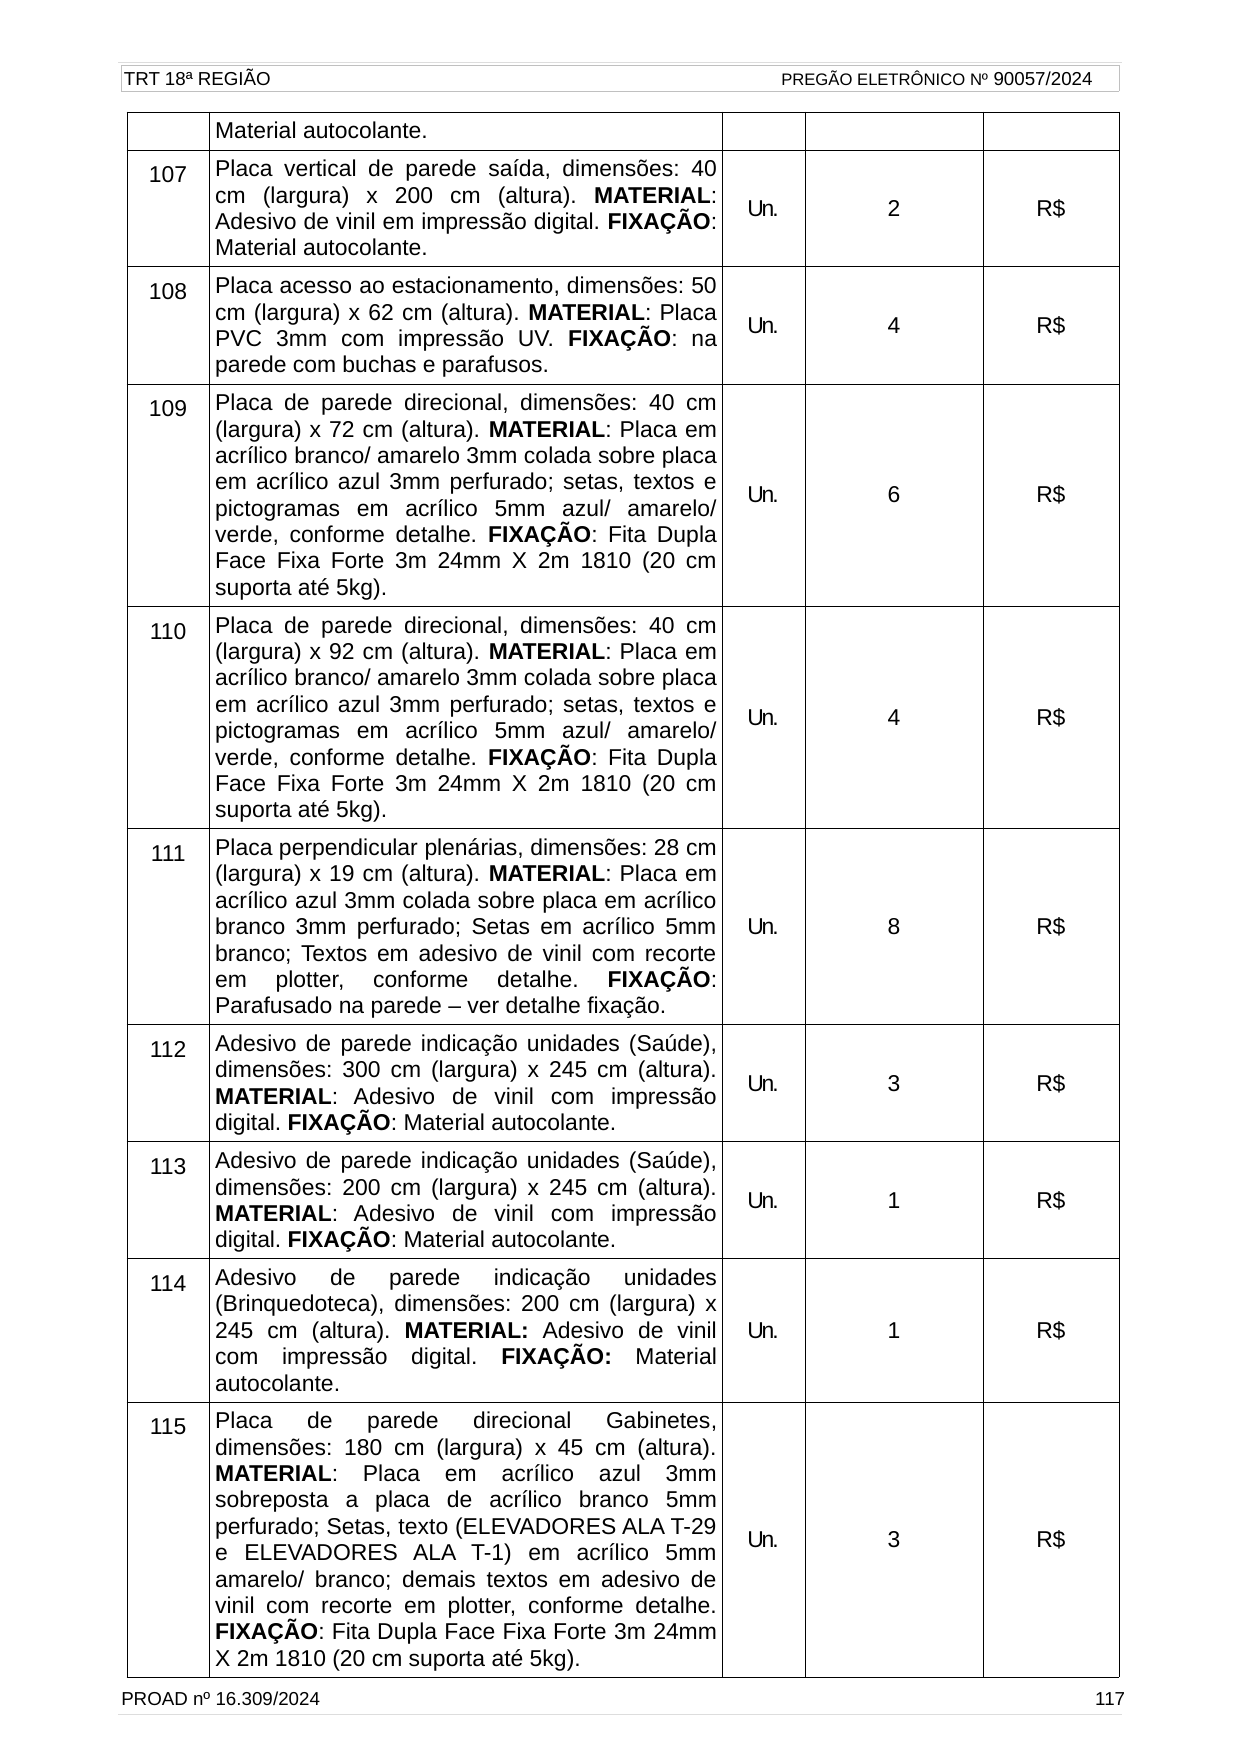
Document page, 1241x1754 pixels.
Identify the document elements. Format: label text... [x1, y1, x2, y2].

table_cell 2 [806, 151, 983, 266]
table_cell R$ [984, 151, 1119, 266]
table_cell 6 [806, 385, 983, 606]
table_cell 111 [128, 829, 209, 1024]
table_cell [128, 113, 209, 149]
table_cell Material autocolante. [210, 113, 722, 149]
table_cell R$ [984, 385, 1119, 606]
table_cell Placa de parede direcional, dimensões: 40 cm (largura) x 92 cm (altura). MATERIAL: Placa em acrílico branco/ amarelo 3mm colada sobre placa em acrílico azul 3mm perfurado; setas, textos e pictogramas em acrílico 5mm azul/ amarelo/ verde, conforme detalhe. FIXAÇÃO: Fita Dupla Face Fixa Forte 3m 24mm X 2m 1810 (20 cm suporta até 5kg). [210, 607, 722, 828]
table_cell 3 [806, 1403, 983, 1677]
table_cell R$ [984, 1025, 1119, 1141]
table_cell 4 [806, 607, 983, 828]
table_cell R$ [984, 829, 1119, 1024]
table_cell 109 [128, 385, 209, 606]
table_cell [806, 113, 983, 149]
table_cell Adesivo de parede indicação unidades (Saúde), dimensões: 300 cm (largura) x 245 cm (altura). MATERIAL: Adesivo de vinil com impressão digital. FIXAÇÃO: Material autocolante. [210, 1025, 722, 1141]
table_cell Un. [723, 1259, 805, 1402]
table_cell Placa vertical de parede saída, dimensões: 40 cm (largura) x 200 cm (altura). MATERIAL: Adesivo de vinil em impressão digital. FIXAÇÃO: Material autocolante. [210, 151, 722, 266]
table_cell Un. [723, 267, 805, 383]
table_cell 8 [806, 829, 983, 1024]
table_cell Placa acesso ao estacionamento, dimensões: 50 cm (largura) x 62 cm (altura). MATERIAL: Placa PVC 3mm com impressão UV. FIXAÇÃO: na parede com buchas e parafusos. [210, 267, 722, 383]
table_cell 3 [806, 1025, 983, 1141]
table_cell Placa de parede direcional, dimensões: 40 cm (largura) x 72 cm (altura). MATERIAL: Placa em acrílico branco/ amarelo 3mm colada sobre placa em acrílico azul 3mm perfurado; setas, textos e pictogramas em acrílico 5mm azul/ amarelo/ verde, conforme detalhe. FIXAÇÃO: Fita Dupla Face Fixa Forte 3m 24mm X 2m 1810 (20 cm suporta até 5kg). [210, 385, 722, 606]
table_cell 108 [128, 267, 209, 383]
table_cell R$ [984, 1403, 1119, 1677]
table_cell 112 [128, 1025, 209, 1141]
table_cell 1 [806, 1259, 983, 1402]
table_cell Un. [723, 1142, 805, 1258]
table_cell R$ [984, 607, 1119, 828]
table_cell R$ [984, 267, 1119, 383]
table_cell Placa de parede direcional Gabinetes, dimensões: 180 cm (largura) x 45 cm (altura). MATERIAL: Placa em acrílico azul 3mm sobreposta a placa de acrílico branco 5mm perfurado; Setas, texto (ELEVADORES ALA T-29 e ELEVADORES ALA T-1) em acrílico 5mm amarelo/ branco; demais textos em adesivo de vinil com recorte em plotter, conforme detalhe. FIXAÇÃO: Fita Dupla Face Fixa Forte 3m 24mm X 2m 1810 (20 cm suporta até 5kg). [210, 1403, 722, 1677]
table_cell R$ [984, 1259, 1119, 1402]
table_cell 1 [806, 1142, 983, 1258]
table_cell Un. [723, 1025, 805, 1141]
table_cell Placa perpendicular plenárias, dimensões: 28 cm (largura) x 19 cm (altura). MATERIAL: Placa em acrílico azul 3mm colada sobre placa em acrílico branco 3mm perfurado; Setas em acrílico 5mm branco; Textos em adesivo de vinil com recorte em plotter, conforme detalhe. FIXAÇÃO: Parafusado na parede – ver detalhe fixação. [210, 829, 722, 1024]
table_cell Un. [723, 1403, 805, 1677]
table_cell Un. [723, 607, 805, 828]
table_cell 107 [128, 151, 209, 266]
table_cell Un. [723, 385, 805, 606]
table_cell R$ [984, 1142, 1119, 1258]
table_cell Adesivo de parede indicação unidades (Saúde), dimensões: 200 cm (largura) x 245 cm (altura). MATERIAL: Adesivo de vinil com impressão digital. FIXAÇÃO: Material autocolante. [210, 1142, 722, 1258]
table_cell 115 [128, 1403, 209, 1677]
table_cell [723, 113, 805, 149]
table_cell 113 [128, 1142, 209, 1258]
table_cell Un. [723, 829, 805, 1024]
table_cell 114 [128, 1259, 209, 1402]
table_cell Un. [723, 151, 805, 266]
table_cell 110 [128, 607, 209, 828]
table_cell Adesivo de parede indicação unidades (Brinquedoteca), dimensões: 200 cm (largura) x 245 cm (altura). MATERIAL: Adesivo de vinil com impressão digital. FIXAÇÃO: Material autocolante. [210, 1259, 722, 1402]
table_cell 4 [806, 267, 983, 383]
table_cell [984, 113, 1119, 149]
